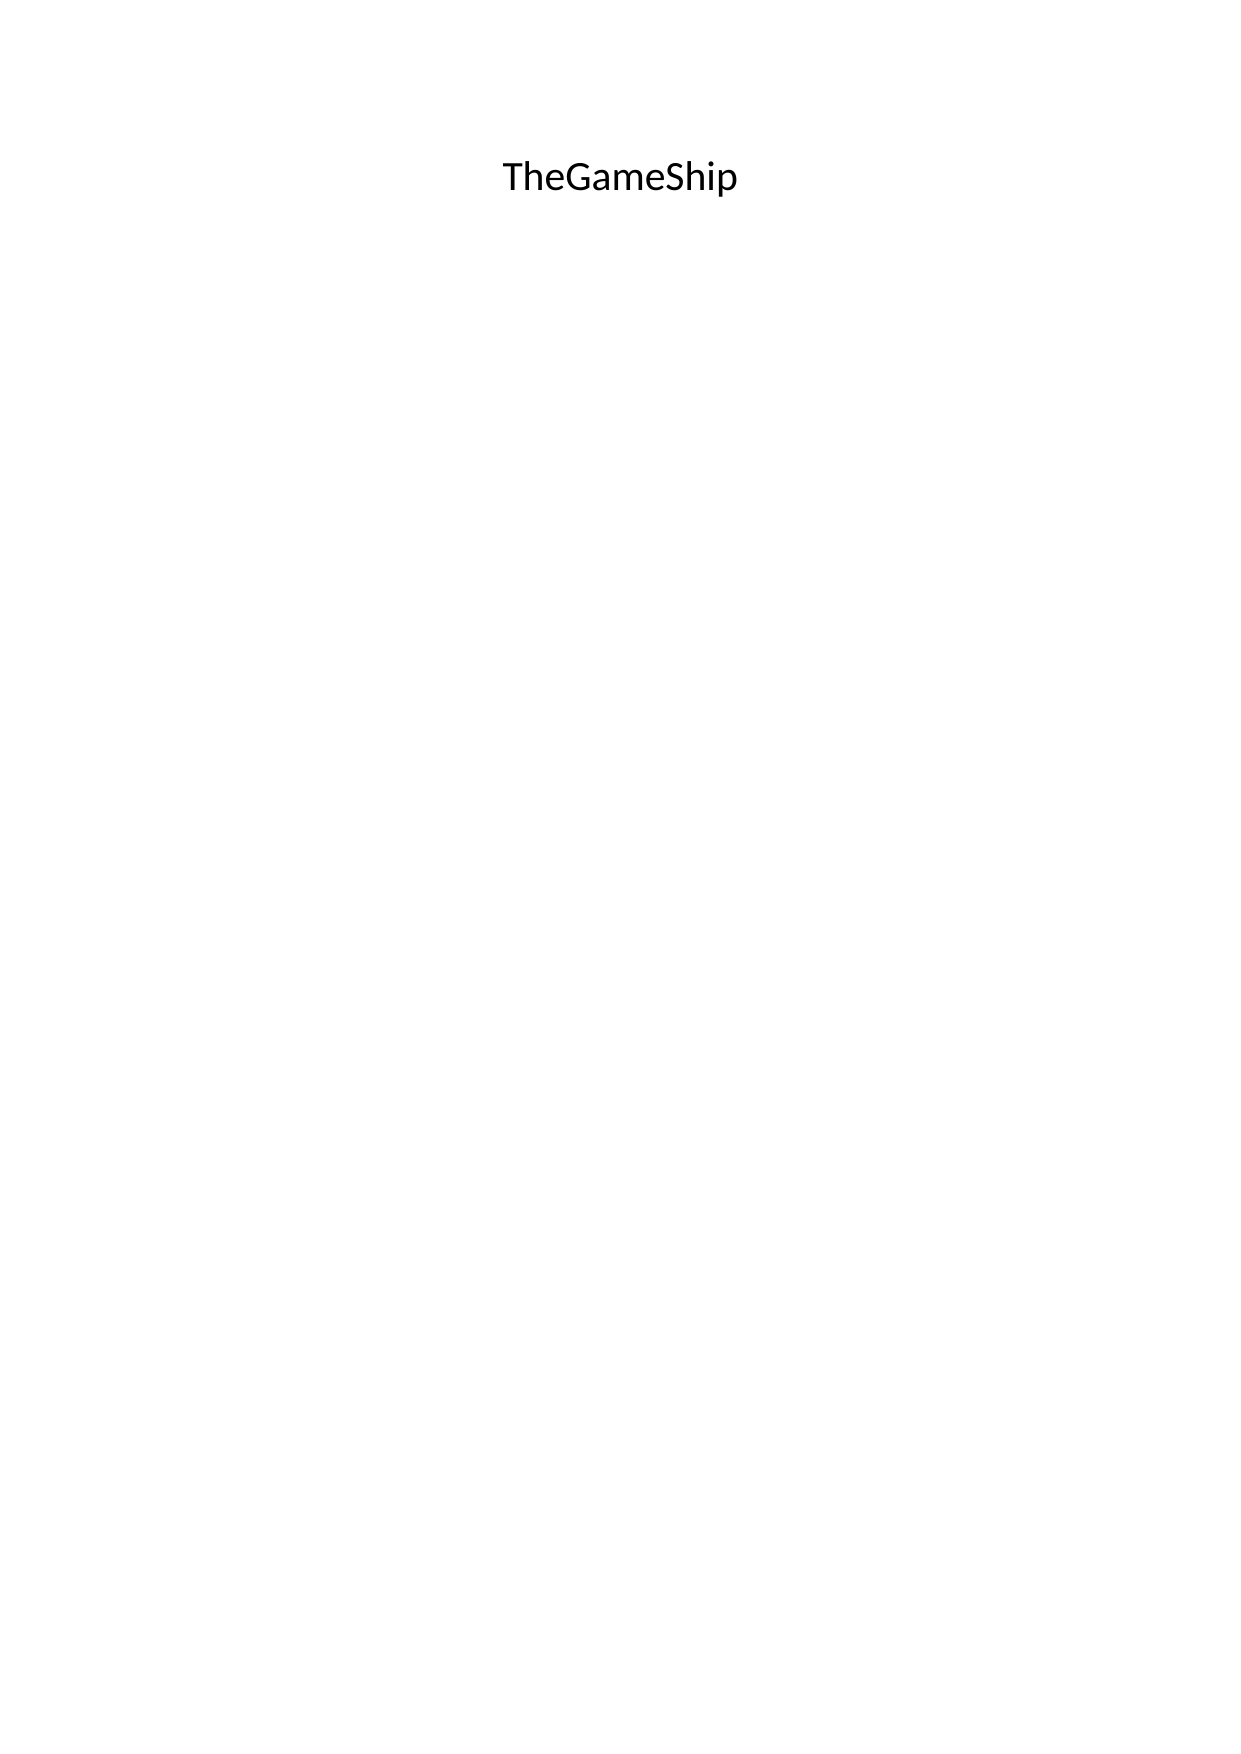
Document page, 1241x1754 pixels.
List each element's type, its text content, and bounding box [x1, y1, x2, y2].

text TheGameShip [150, 150, 1090, 201]
